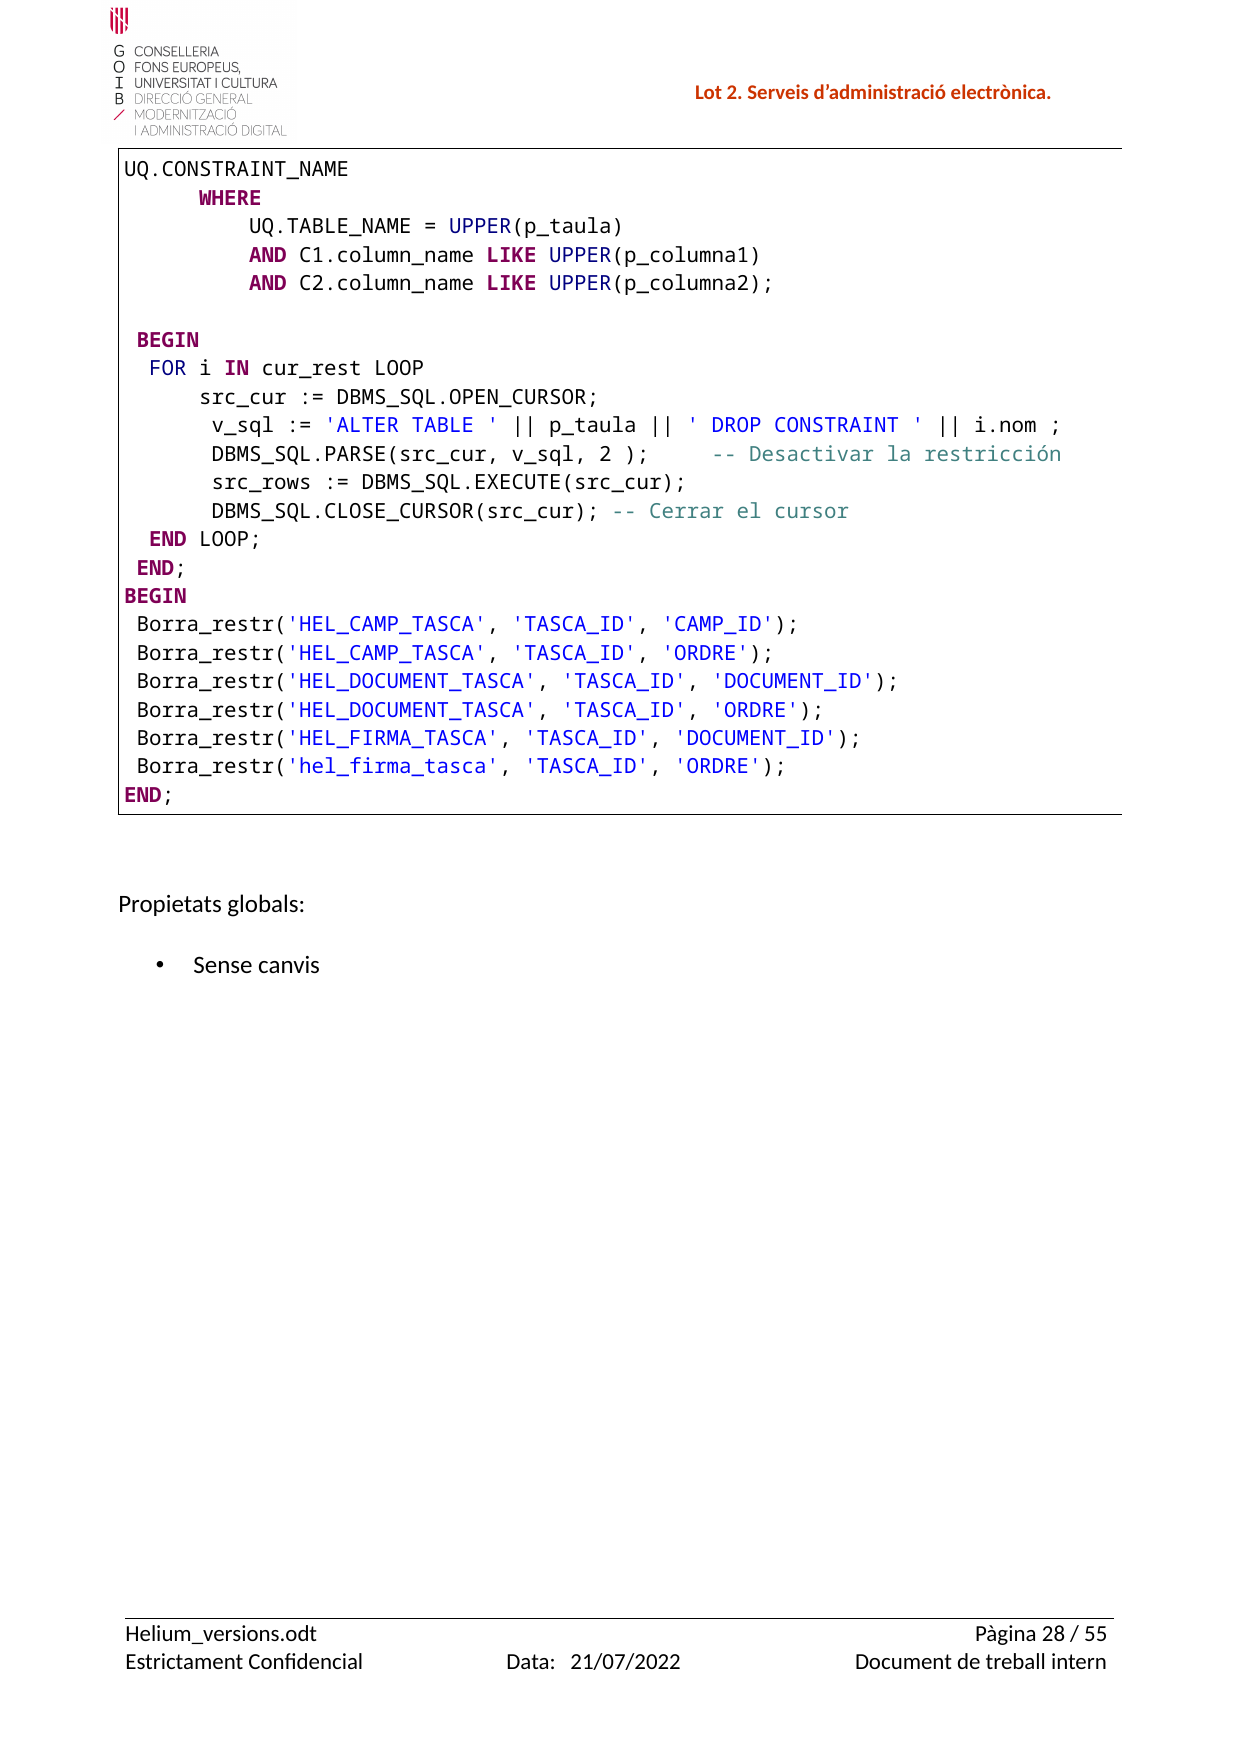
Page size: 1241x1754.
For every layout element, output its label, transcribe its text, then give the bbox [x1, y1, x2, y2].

picture [100, 0, 297, 144]
list Sense canvis [156, 949, 1122, 980]
text Propietats globals: [118, 888, 1122, 919]
table_header UQ.CONSTRAINT_NAME WHERE UQ.TABLE_NAME = UPPER(p_taula) AND C1.column_name LIKE UPPER(p_columna1) AND C2.column_name LIKE UPPER(p_columna2); BEGIN FOR i IN cur_rest LOOP src_cur := DBMS_SQL.OPEN_CURSOR; v_sql := 'ALTER TABLE ' || p_taula || ' DROP CONSTRAINT ' || i.nom ; DBMS_SQL.PARSE(src_cur, v_sql, 2 ); -- Desactivar la restricción src_rows := DBMS_SQL.EXECUTE(src_cur); DBMS_SQL.CLOSE_CURSOR(src_cur); -- Cerrar el cursor END LOOP; END; BEGIN Borra_restr('HEL_CAMP_TASCA', 'TASCA_ID', 'CAMP_ID'); Borra_restr('HEL_CAMP_TASCA', 'TASCA_ID', 'ORDRE'); Borra_restr('HEL_DOCUMENT_TASCA', 'TASCA_ID', 'DOCUMENT_ID'); Borra_restr('HEL_DOCUMENT_TASCA', 'TASCA_ID', 'ORDRE'); Borra_restr('HEL_FIRMA_TASCA', 'TASCA_ID', 'DOCUMENT_ID'); Borra_restr('hel_firma_tasca', 'TASCA_ID', 'ORDRE'); END; [119, 149, 1122, 814]
